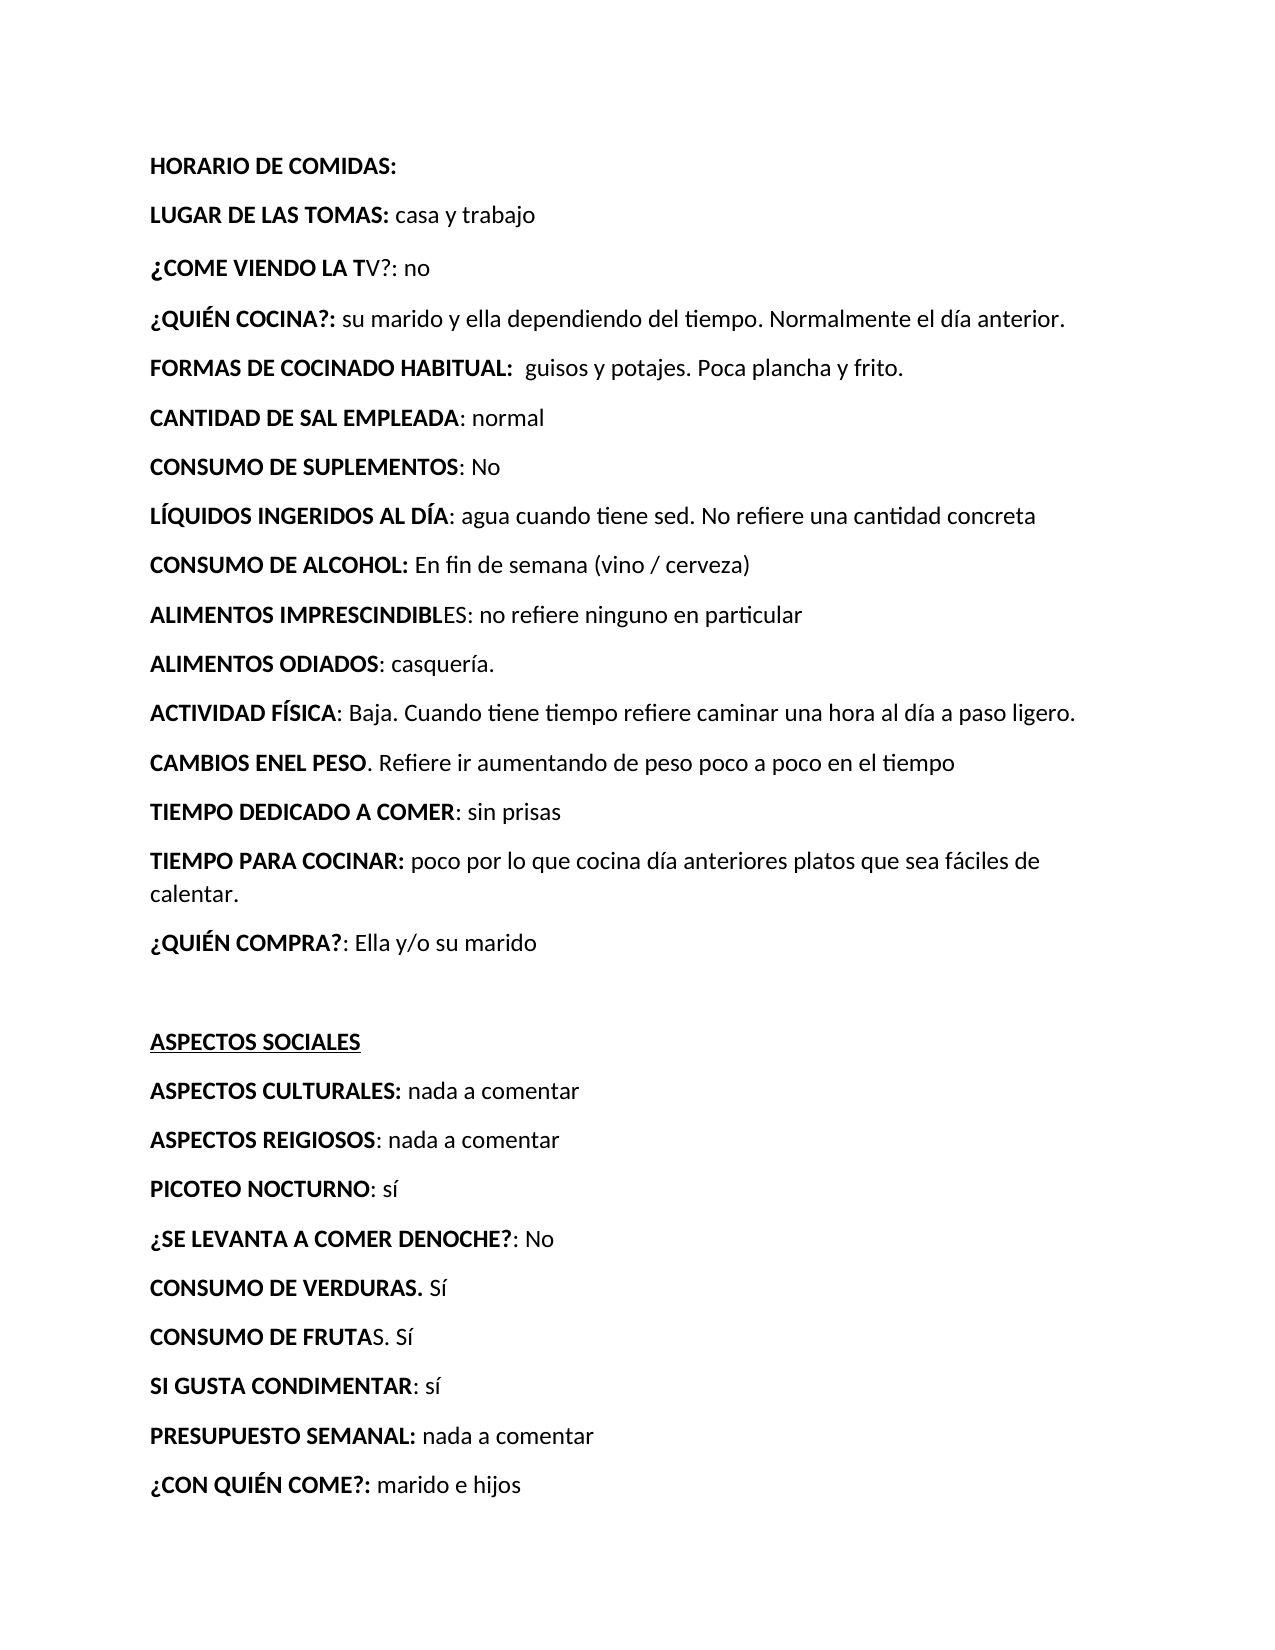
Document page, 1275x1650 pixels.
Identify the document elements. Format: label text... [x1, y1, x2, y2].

text ASPECTOS REIGIOSOS: nada a comentar [150, 1124, 1125, 1155]
text CONSUMO DE SUPLEMENTOS: No [150, 451, 1125, 482]
text CONSUMO DE ALCOHOL: En fin de semana (vino / cerveza) [150, 549, 1125, 580]
text CAMBIOS ENEL PESO. Refiere ir aumentando de peso poco a poco en el tiempo [150, 747, 1125, 777]
text ASPECTOS SOCIALES [150, 1026, 1125, 1056]
text HORARIO DE COMIDAS: [150, 150, 1125, 181]
text ¿COME VIENDO LA TV?: no [150, 248, 1125, 284]
text ALIMENTOS IMPRESCINDIBLES: no refiere ninguno en particular [150, 599, 1125, 629]
text LÍQUIDOS INGERIDOS AL DÍA: agua cuando tiene sed. No refiere una cantidad concreta [150, 500, 1125, 531]
text ¿QUIÉN COCINA?: su marido y ella dependiendo del tiempo. Normalmente el día anterior. [150, 303, 1125, 334]
text ASPECTOS CULTURALES: nada a comentar [150, 1075, 1125, 1105]
text CONSUMO DE FRUTAS. Sí [150, 1321, 1125, 1352]
text TIEMPO PARA COCINAR: poco por lo que cocina día anteriores platos que sea fáciles de calentar. [150, 845, 1125, 908]
text LUGAR DE LAS TOMAS: casa y trabajo [150, 199, 1125, 230]
text FORMAS DE COCINADO HABITUAL: guisos y potajes. Poca plancha y frito. [150, 352, 1125, 383]
text PICOTEO NOCTURNO: sí [150, 1173, 1125, 1204]
text CONSUMO DE VERDURAS. Sí [150, 1272, 1125, 1302]
text CANTIDAD DE SAL EMPLEADA: normal [150, 402, 1125, 432]
text ACTIVIDAD FÍSICA: Baja. Cuando tiene tiempo refiere caminar una hora al día a paso ligero. [150, 697, 1125, 728]
text ¿QUIÉN COMPRA?: Ella y/o su marido [150, 927, 1125, 958]
text ALIMENTOS ODIADOS: casquería. [150, 648, 1125, 679]
text ¿CON QUIÉN COME?: marido e hijos [150, 1469, 1125, 1499]
text SI GUSTA CONDIMENTAR: sí [150, 1371, 1125, 1401]
text TIEMPO DEDICADO A COMER: sin prisas [150, 796, 1125, 826]
text ¿SE LEVANTA A COMER DENOCHE?: No [150, 1223, 1125, 1253]
text PRESUPUESTO SEMANAL: nada a comentar [150, 1420, 1125, 1450]
